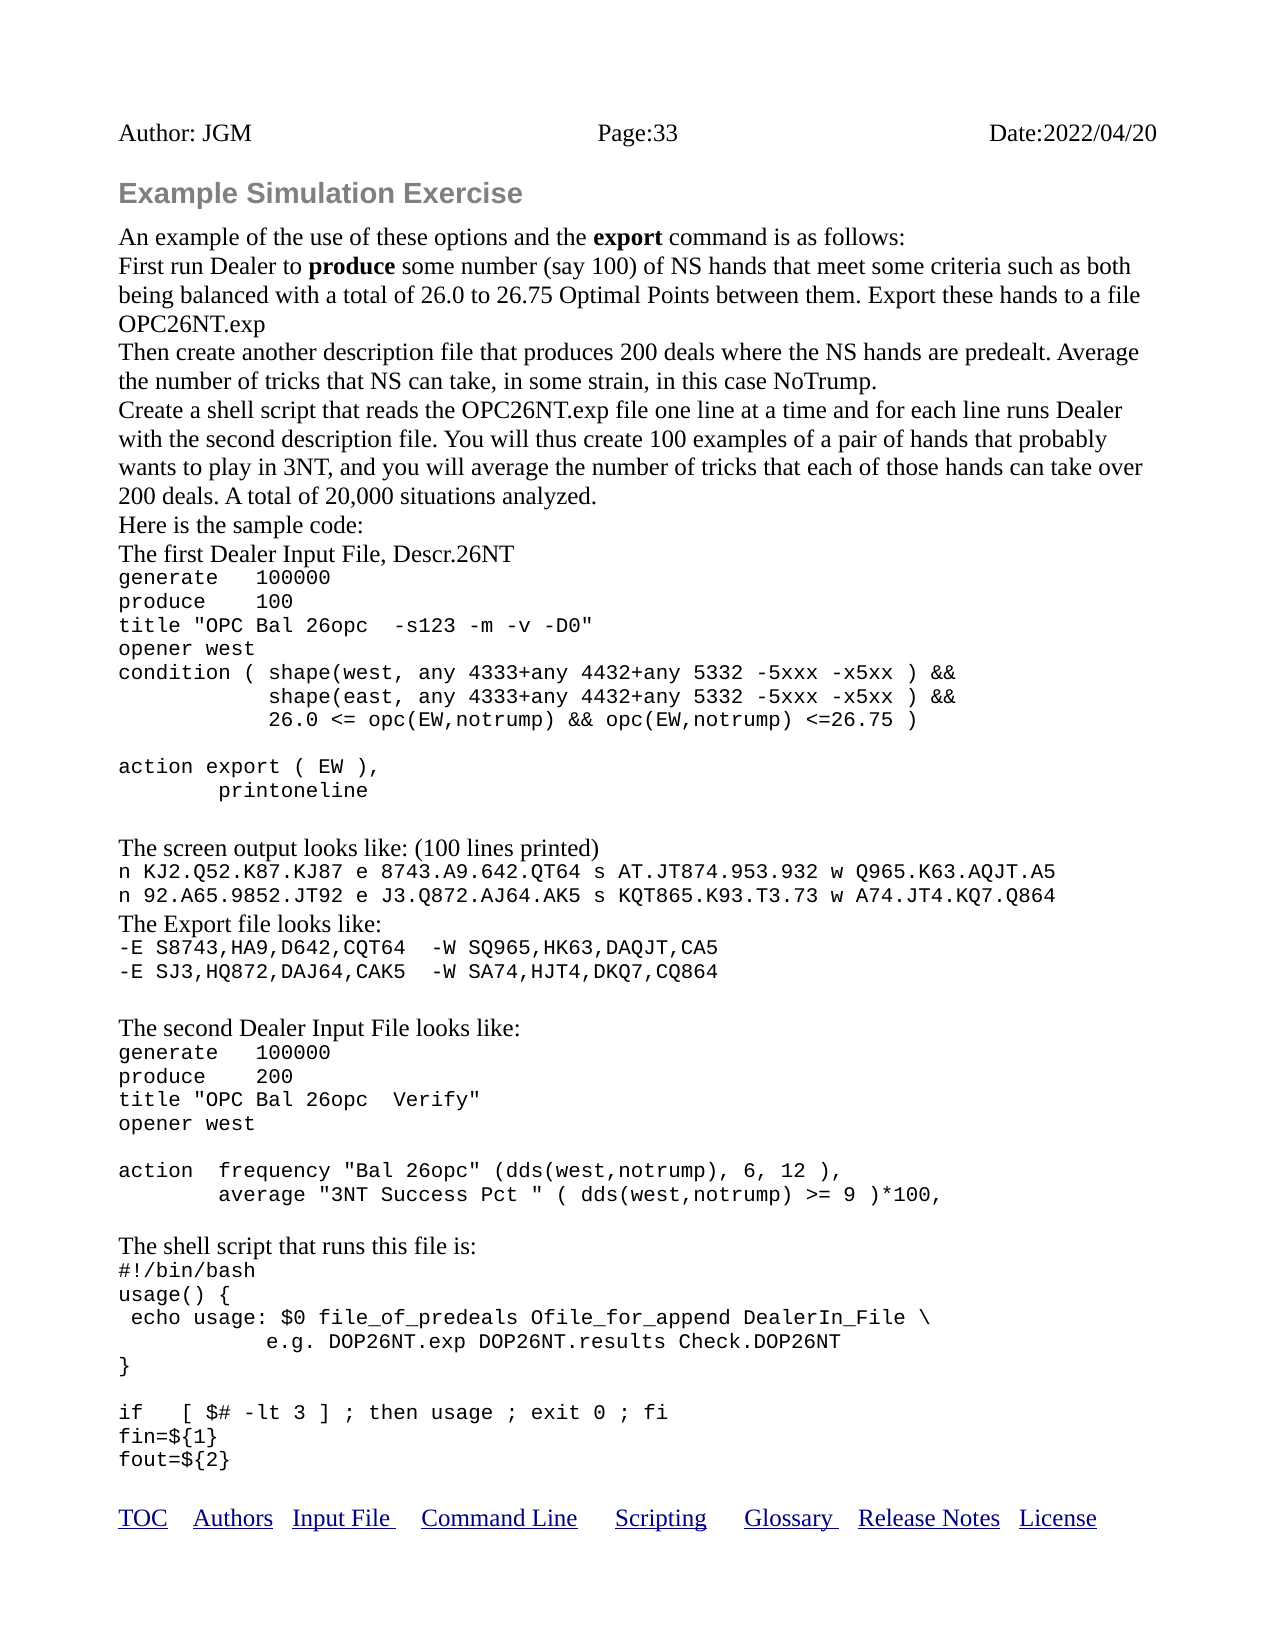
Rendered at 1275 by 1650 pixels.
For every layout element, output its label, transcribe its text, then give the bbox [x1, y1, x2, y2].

text An example of the use of these options and the export command is as follows: [118, 222, 1157, 251]
text -E SJ3,HQ872,DAJ64,CAK5 -W SA74,HJT4,DKQ7,CQ864 [118, 961, 1157, 985]
text average "3NT Success Pct " ( dds(west,notrump) >= 9 )*100, [118, 1184, 1157, 1208]
text generate 100000 [118, 567, 1157, 591]
text n 92.A65.9852.JT92 e J3.Q872.AJ64.AK5 s KQT865.K93.T3.73 w A74.JT4.KQ7.Q864 [118, 885, 1157, 909]
text produce 200 [118, 1066, 1157, 1089]
text action export ( EW ), [118, 757, 1157, 780]
subtitle Example Simulation Exercise [118, 176, 1157, 210]
text Create a shell script that reads the OPC26NT.exp file one line at a time and for each line runs Dealer with the second description file. You will thus create 100 examples of a pair of hands that probably wants to play in 3NT, and you will average the number of tricks that each of those hands can take over 200 deals. A total of 20,000 situations analyzed. [118, 395, 1157, 510]
text opener west [118, 638, 1157, 662]
text The screen output looks like: (100 lines printed) [118, 833, 1157, 861]
text The second Dealer Input File looks like: [118, 1013, 1157, 1042]
text Then create another description file that produces 200 deals where the NS hands are predealt. Average the number of tricks that NS can take, in some strain, in this case NoTrump. [118, 337, 1157, 395]
text if [ $# -lt 3 ] ; then usage ; exit 0 ; fi [118, 1402, 1157, 1426]
text shape(east, any 4333+any 4432+any 5332 -5xxx -x5xx ) && [118, 686, 1157, 709]
text fout=${2} [118, 1449, 1157, 1473]
text The shell script that runs this file is: [118, 1231, 1157, 1260]
text Here is the sample code: [118, 510, 1157, 539]
text #!/bin/bash [118, 1260, 1157, 1284]
text printoneline [118, 780, 1157, 804]
text First run Dealer to produce some number (say 100) of NS hands that meet some criteria such as both being balanced with a total of 26.0 to 26.75 Optimal Points between them. Export these hands to a file OPC26NT.exp [118, 251, 1157, 337]
text generate 100000 [118, 1042, 1157, 1066]
text usage() { [118, 1284, 1157, 1307]
text fin=${1} [118, 1426, 1157, 1449]
text produce 100 [118, 591, 1157, 615]
text The first Dealer Input File, Descr.26NT [118, 539, 1157, 567]
text -E S8743,HA9,D642,CQT64 -W SQ965,HK63,DAQJT,CA5 [118, 937, 1157, 961]
text e.g. DOP26NT.exp DOP26NT.results Check.DOP26NT [118, 1331, 1157, 1355]
text condition ( shape(west, any 4333+any 4432+any 5332 -5xxx -x5xx ) && [118, 662, 1157, 686]
text action frequency "Bal 26opc" (dds(west,notrump), 6, 12 ), [118, 1160, 1157, 1184]
text title "OPC Bal 26opc -s123 -m -v -D0" [118, 615, 1157, 638]
text opener west [118, 1113, 1157, 1137]
text title "OPC Bal 26opc Verify" [118, 1089, 1157, 1113]
text n KJ2.Q52.K87.KJ87 e 8743.A9.642.QT64 s AT.JT874.953.932 w Q965.K63.AQJT.A5 [118, 861, 1157, 885]
text } [118, 1355, 1157, 1378]
text The Export file looks like: [118, 909, 1157, 937]
text echo usage: $0 file_of_predeals Ofile_for_append DealerIn_File \ [118, 1307, 1157, 1331]
text 26.0 <= opc(EW,notrump) && opc(EW,notrump) <=26.75 ) [118, 709, 1157, 733]
